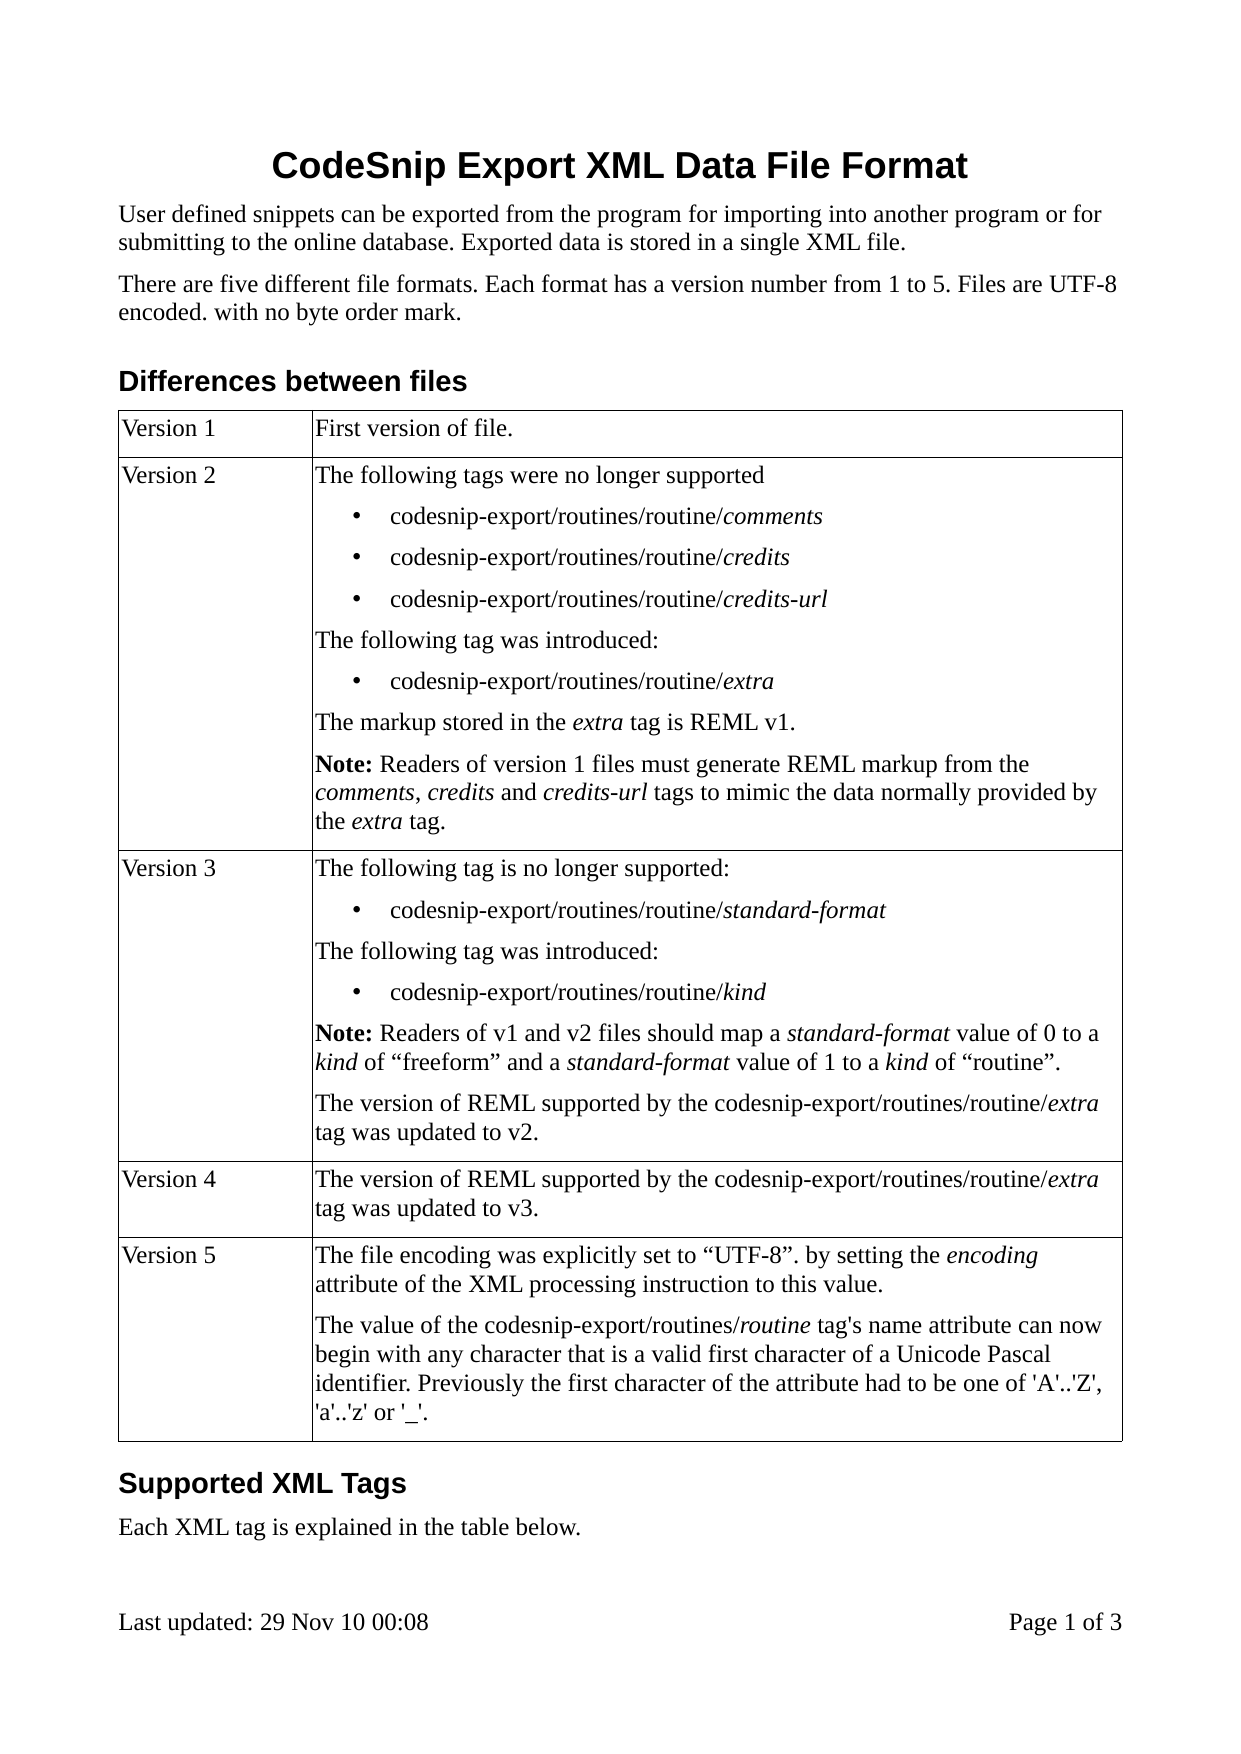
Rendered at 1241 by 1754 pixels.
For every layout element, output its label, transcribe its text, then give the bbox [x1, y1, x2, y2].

title CodeSnip Export XML Data File Format [118, 143, 1122, 186]
table_cell Version 3 [119, 851, 312, 1161]
table_cell The file encoding was explicitly set to “UTF-8”. by setting the encoding attribute of the XML processing instruction to this value. The value of the codesnip-export/routines/routine tag's name attribute can now begin with any character that is a valid first character of a Unicode Pascal identifier. Previously the first character of the attribute had to be one of 'A'..'Z', 'a'..'z' or '_'. [313, 1238, 1122, 1441]
subtitle Differences between files [118, 364, 1122, 397]
table_cell The following tags were no longer supported codesnip-export/routines/routine/comments codesnip-export/routines/routine/credits codesnip-export/routines/routine/credits-url The following tag was introduced: codesnip-export/routines/routine/extra The markup stored in the extra tag is REML v1. Note: Readers of version 1 files must generate REML markup from the comments, credits and credits-url tags to mimic the data normally provided by the extra tag. [313, 458, 1122, 850]
text There are five different file formats. Each format has a version number from 1 to 5. Files are UTF-8 encoded. with no byte order mark. [118, 269, 1122, 326]
table_cell The following tag is no longer supported: codesnip-export/routines/routine/standard-format The following tag was introduced: codesnip-export/routines/routine/kind Note: Readers of v1 and v2 files should map a standard-format value of 0 to a kind of “freeform” and a standard-format value of 1 to a kind of “routine”. The version of REML supported by the codesnip-export/routines/routine/extra tag was updated to v2. [313, 851, 1122, 1161]
table_cell Version 2 [119, 458, 312, 850]
table_cell The version of REML supported by the codesnip-export/routines/routine/extra tag was updated to v3. [313, 1162, 1122, 1237]
subtitle Supported XML Tags [118, 1466, 1122, 1499]
table_cell Version 5 [119, 1238, 312, 1441]
table_header First version of file. [313, 411, 1122, 457]
table_header Version 1 [119, 411, 312, 457]
text User defined snippets can be exported from the program for importing into another program or for submitting to the online database. Exported data is stored in a single XML file. [118, 199, 1122, 256]
table_cell Version 4 [119, 1162, 312, 1237]
text Each XML tag is explained in the table below. [118, 1512, 1122, 1541]
